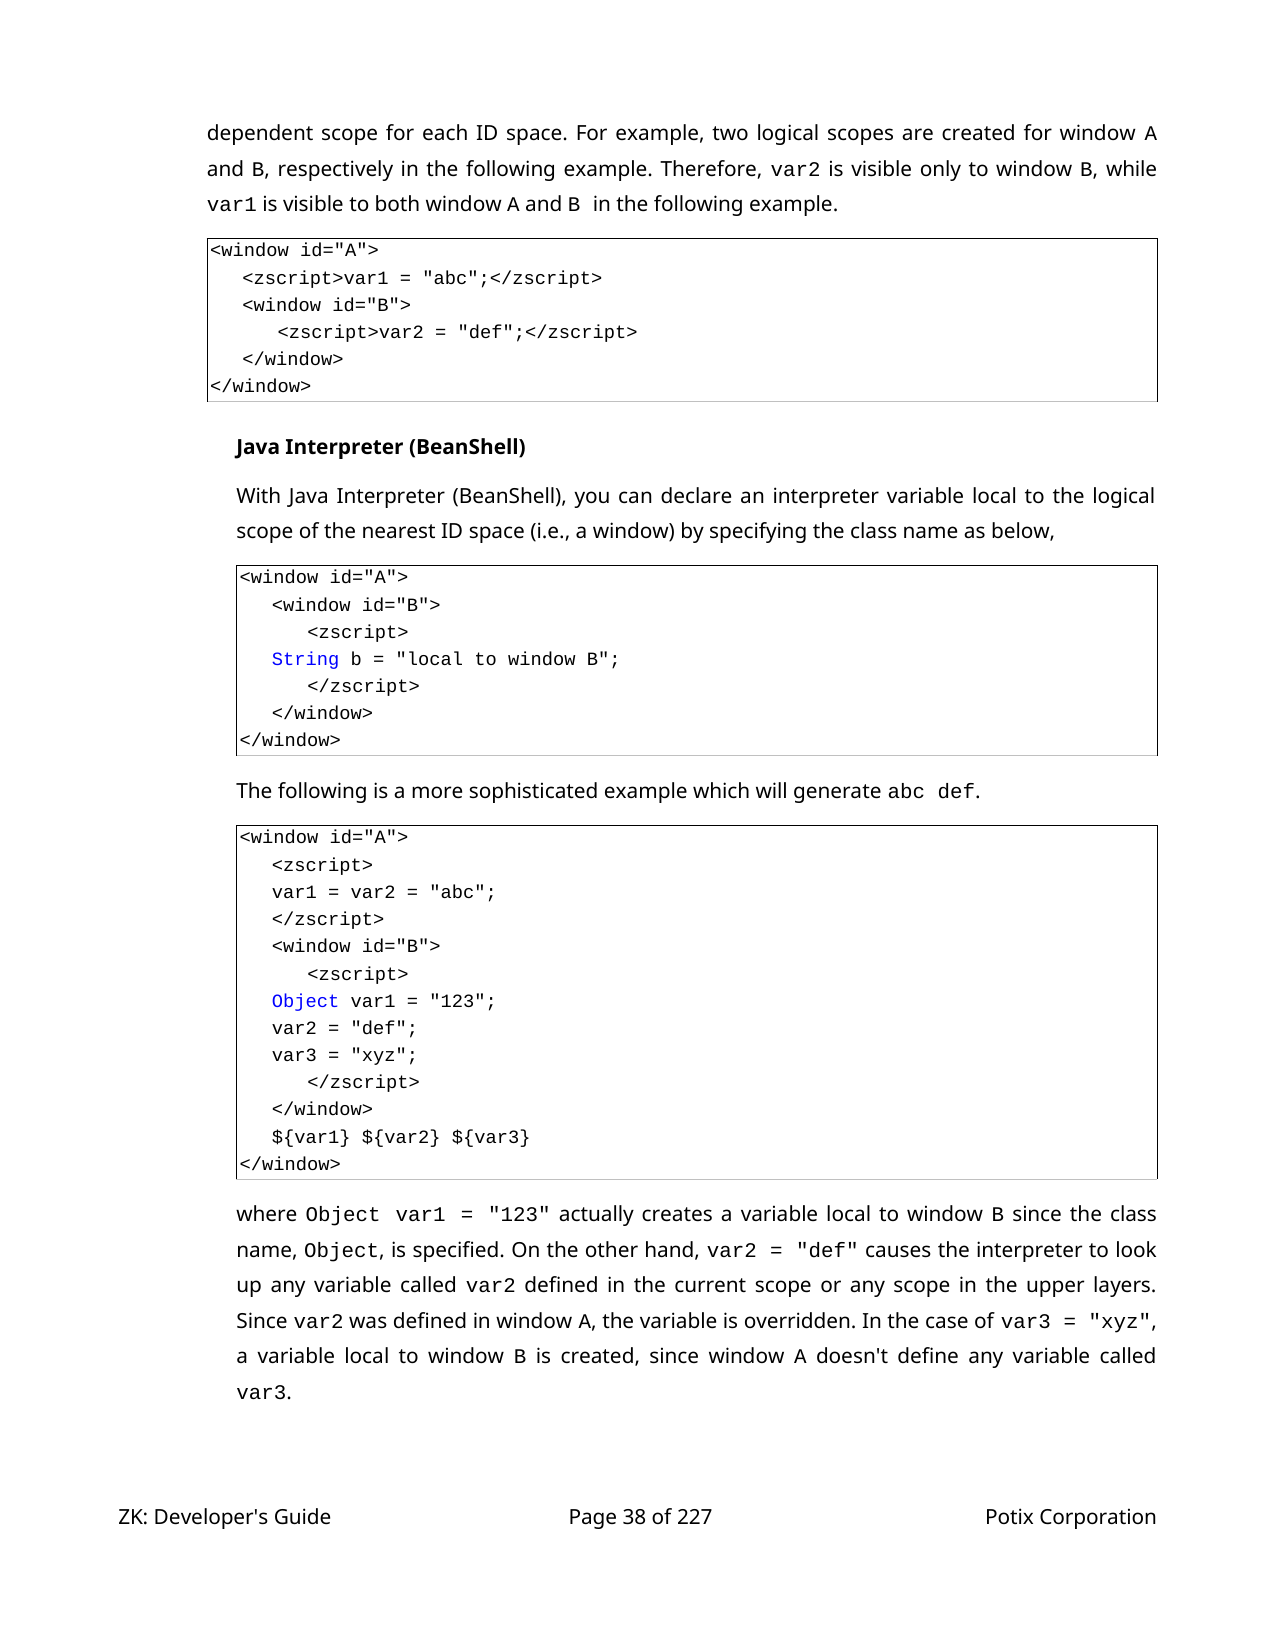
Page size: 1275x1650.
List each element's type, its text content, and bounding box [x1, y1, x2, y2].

text With Java Interpreter (BeanShell), you can declare an interpreter variable local to the logical scope of the nearest ID space (i.e., a window) by specifying the class name as below, [236, 481, 1157, 544]
text </window> [208, 374, 1157, 401]
text The following is a more sophisticated example which will generate abc def. [236, 776, 1157, 805]
text </zscript> [237, 907, 1157, 931]
text <window id="B"> [208, 293, 1157, 317]
text </window> [237, 701, 1157, 725]
subtitle Java Interpreter (BeanShell) [236, 432, 1157, 461]
text </window> [237, 728, 1157, 755]
text <window id="A"> [237, 566, 1157, 589]
text var2 = "def"; [237, 1016, 1157, 1040]
text dependent scope for each ID space. For example, two logical scopes are created for window A and B, respectively in the following example. Therefore, var2 is visible only to window B, while var1 is visible to both window A and B in the following example. [207, 118, 1157, 218]
text <zscript>var1 = "abc";</zscript> [208, 266, 1157, 290]
text <window id="A"> [208, 239, 1157, 263]
text ${var1} ${var2} ${var3} [237, 1124, 1157, 1149]
text </window> [237, 1152, 1157, 1179]
text </zscript> [237, 674, 1157, 698]
text </zscript> [237, 1070, 1157, 1094]
text var1 = var2 = "abc"; [237, 880, 1157, 904]
text <window id="B"> [237, 592, 1157, 617]
text <window id="A"> [237, 826, 1157, 850]
text </window> [237, 1097, 1157, 1122]
text </window> [208, 347, 1157, 371]
text <zscript> [237, 961, 1157, 986]
text <zscript>var2 = "def";</zscript> [208, 320, 1157, 344]
text Object var1 = "123"; [237, 988, 1157, 1013]
text <zscript> [237, 853, 1157, 877]
text <zscript> [237, 619, 1157, 644]
text <window id="B"> [237, 934, 1157, 958]
text var3 = "xyz"; [237, 1043, 1157, 1067]
text where Object var1 = "123" actually creates a variable local to window B since the class name, Object, is specified. On the other hand, var2 = "def" causes the interpreter to look up any variable called var2 defined in the current scope or any scope in the upper layers. Since var2 was defined in window A, the variable is overridden. In the case of var3 = "xyz", a variable local to window B is created, since window A doesn't define any variable called var3. [236, 1199, 1157, 1406]
text String b = "local to window B"; [237, 647, 1157, 671]
